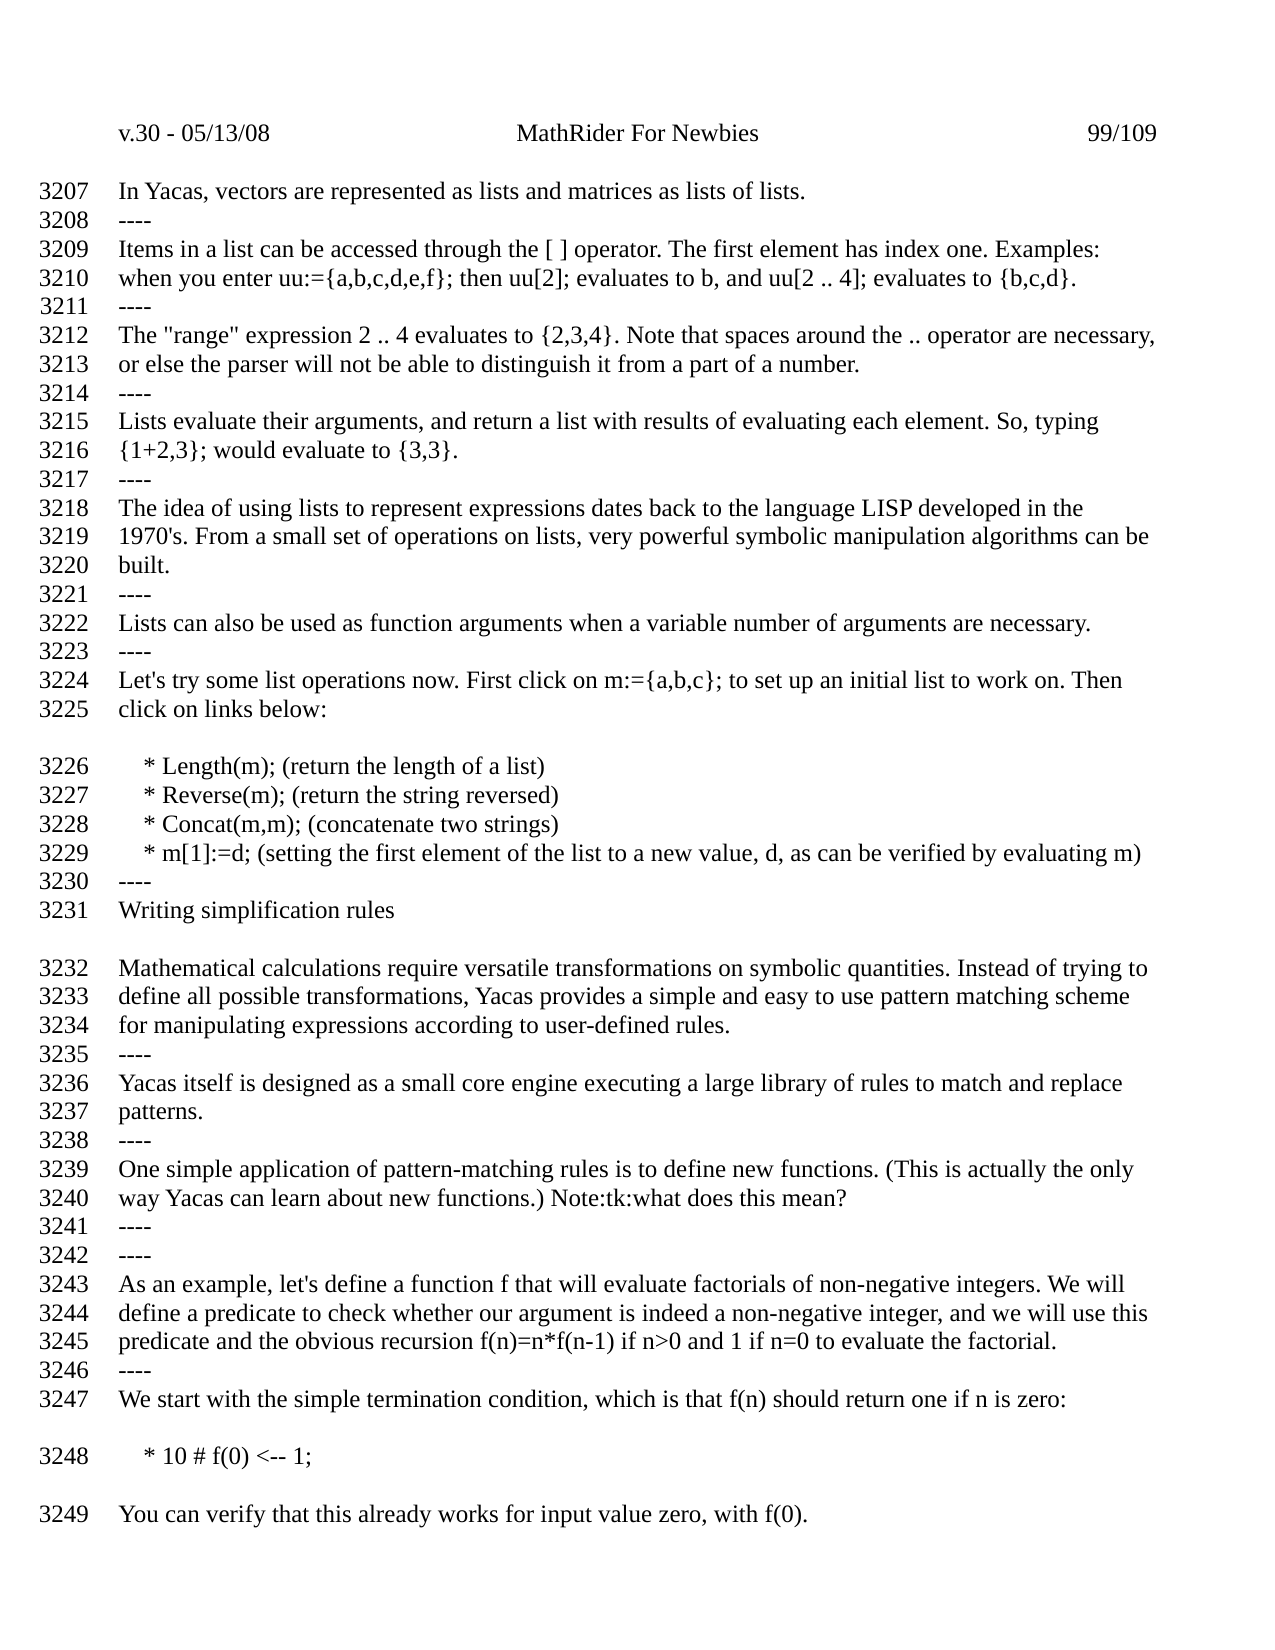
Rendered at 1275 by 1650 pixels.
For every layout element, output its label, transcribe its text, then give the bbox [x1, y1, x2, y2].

text ---- [118, 1240, 1157, 1269]
text ---- [118, 378, 1157, 406]
text Lists evaluate their arguments, and return a list with results of evaluating each element. So, typing {1+2,3}; would evaluate to {3,3}. [118, 406, 1157, 464]
text * 10 # f(0) <-- 1; [118, 1441, 1157, 1470]
text Yacas itself is designed as a small core engine executing a large library of rules to match and replace patterns. [118, 1068, 1157, 1125]
text * Reverse(m); (return the string reversed) [118, 780, 1157, 809]
text * Concat(m,m); (concatenate two strings) [118, 809, 1157, 838]
text Let's try some list operations now. First click on m:={a,b,c}; to set up an initial list to work on. Then click on links below: [118, 665, 1157, 723]
text ---- [118, 579, 1157, 608]
text Items in a list can be accessed through the [ ] operator. The first element has index one. Examples: when you enter uu:={a,b,c,d,e,f}; then uu[2]; evaluates to b, and uu[2 .. 4]; evaluates to {b,c,d}. [118, 234, 1157, 291]
text ---- [118, 205, 1157, 234]
text Mathematical calculations require versatile transformations on symbolic quantities. Instead of trying to define all possible transformations, Yacas provides a simple and easy to use pattern matching scheme for manipulating expressions according to user-defined rules. [118, 953, 1157, 1039]
text Writing simplification rules [118, 895, 1157, 924]
text One simple application of pattern-matching rules is to define new functions. (This is actually the only way Yacas can learn about new functions.) Note:tk:what does this mean? [118, 1154, 1157, 1211]
text ---- [118, 1039, 1157, 1068]
text You can verify that this already works for input value zero, with f(0). [118, 1499, 1157, 1528]
text ---- [118, 464, 1157, 493]
text As an example, let's define a function f that will evaluate factorials of non-negative integers. We will define a predicate to check whether our argument is indeed a non-negative integer, and we will use this predicate and the obvious recursion f(n)=n*f(n-1) if n>0 and 1 if n=0 to evaluate the factorial. [118, 1269, 1157, 1355]
text In Yacas, vectors are represented as lists and matrices as lists of lists. [118, 176, 1157, 205]
text Lists can also be used as function arguments when a variable number of arguments are necessary. [118, 608, 1157, 636]
text ---- [118, 866, 1157, 895]
text ---- [118, 1125, 1157, 1154]
text ---- [118, 291, 1157, 320]
text The "range" expression 2 .. 4 evaluates to {2,3,4}. Note that spaces around the .. operator are necessary, or else the parser will not be able to distinguish it from a part of a number. [118, 320, 1157, 378]
text * m[1]:=d; (setting the first element of the list to a new value, d, as can be verified by evaluating m) [118, 838, 1157, 866]
text We start with the simple termination condition, which is that f(n) should return one if n is zero: [118, 1384, 1157, 1413]
text ---- [118, 1355, 1157, 1384]
text * Length(m); (return the length of a list) [118, 751, 1157, 780]
text The idea of using lists to represent expressions dates back to the language LISP developed in the 1970's. From a small set of operations on lists, very powerful symbolic manipulation algorithms can be built. [118, 493, 1157, 579]
text ---- [118, 636, 1157, 665]
text ---- [118, 1211, 1157, 1240]
